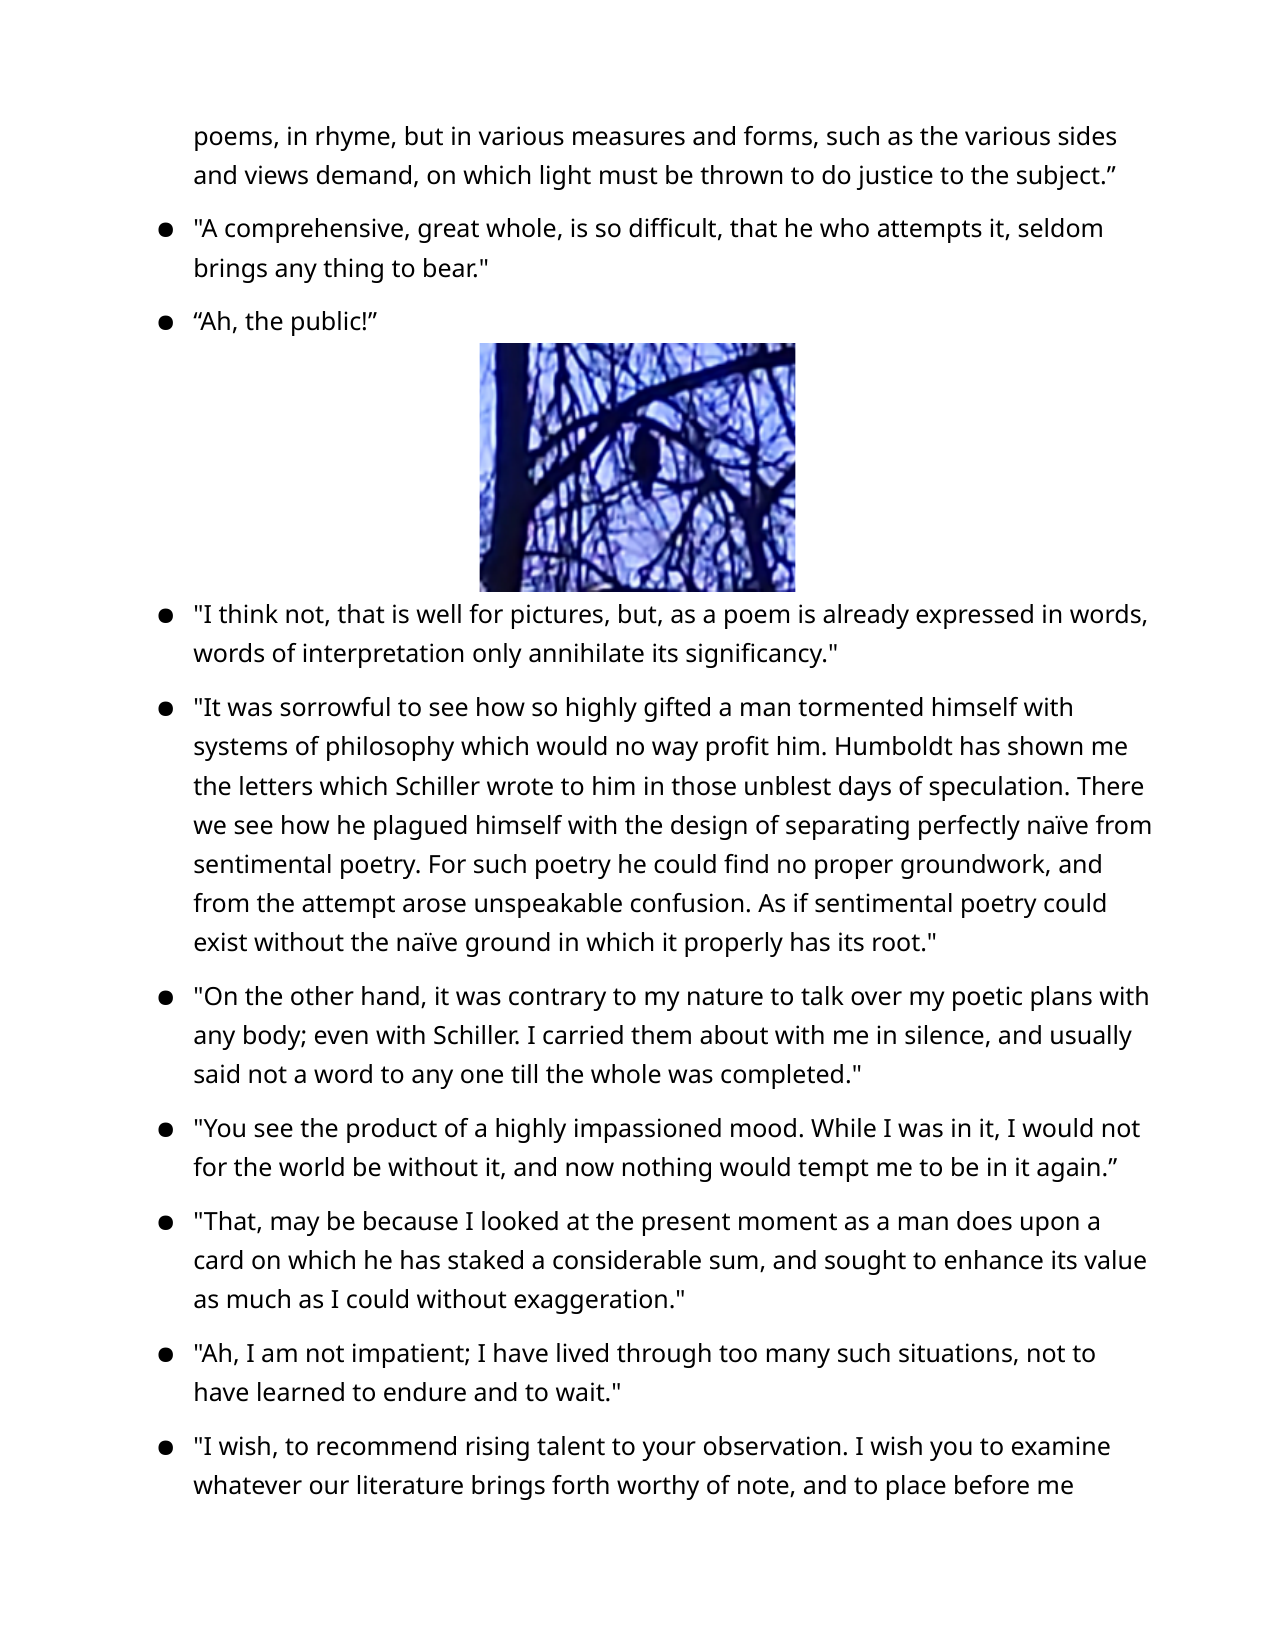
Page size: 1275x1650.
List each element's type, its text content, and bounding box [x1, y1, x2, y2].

list "On the other hand, it was contrary to my nature to talk over my poetic plans with any body; even with Schiller. I carried them about with me in silence, and usually said not a word to any one till the whole was completed." [156, 978, 1157, 1091]
list "Ah, I am not impatient; I have lived through too many such situations, not to have learned to endure and to wait." [156, 1336, 1157, 1409]
list "A comprehensive, great whole, is so difficult, that he who attempts it, seldom brings any thing to bear." [156, 211, 1157, 284]
list poems, in rhyme, but in various measures and forms, such as the various sides and views demand, on which light must be thrown to do justice to the subject.” [156, 118, 1157, 191]
list "You see the product of a highly impassioned mood. While I was in it, I would not for the world be without it, and now nothing would tempt me to be in it again.” [156, 1111, 1157, 1184]
list “Ah, the public!” [156, 304, 1157, 338]
list "It was sorrowful to see how so highly gifted a man tormented himself with systems of philosophy which would no way profit him. Humboldt has shown me the letters which Schiller wrote to him in those unblest days of speculation. There we see how he plagued himself with the design of separating perfectly naïve from sentimental poetry. For such poetry he could find no proper groundwork, and from the attempt arose unspeakable confusion. As if sentimental poetry could exist without the naïve ground in which it properly has its root." [156, 690, 1157, 959]
list "I wish, to recommend rising talent to your observation. I wish you to examine whatever our literature brings forth worthy of note, and to place before me [156, 1428, 1157, 1502]
list "I think not, that is well for pictures, but, as a poem is already expressed in words, words of interpretation only annihilate its significancy." [156, 592, 1157, 670]
list "That, may be because I looked at the present moment as a man does upon a card on which he has staked a considerable sum, and sought to enhance its value as much as I could without exaggeration." [156, 1203, 1157, 1316]
picture [479, 343, 796, 592]
